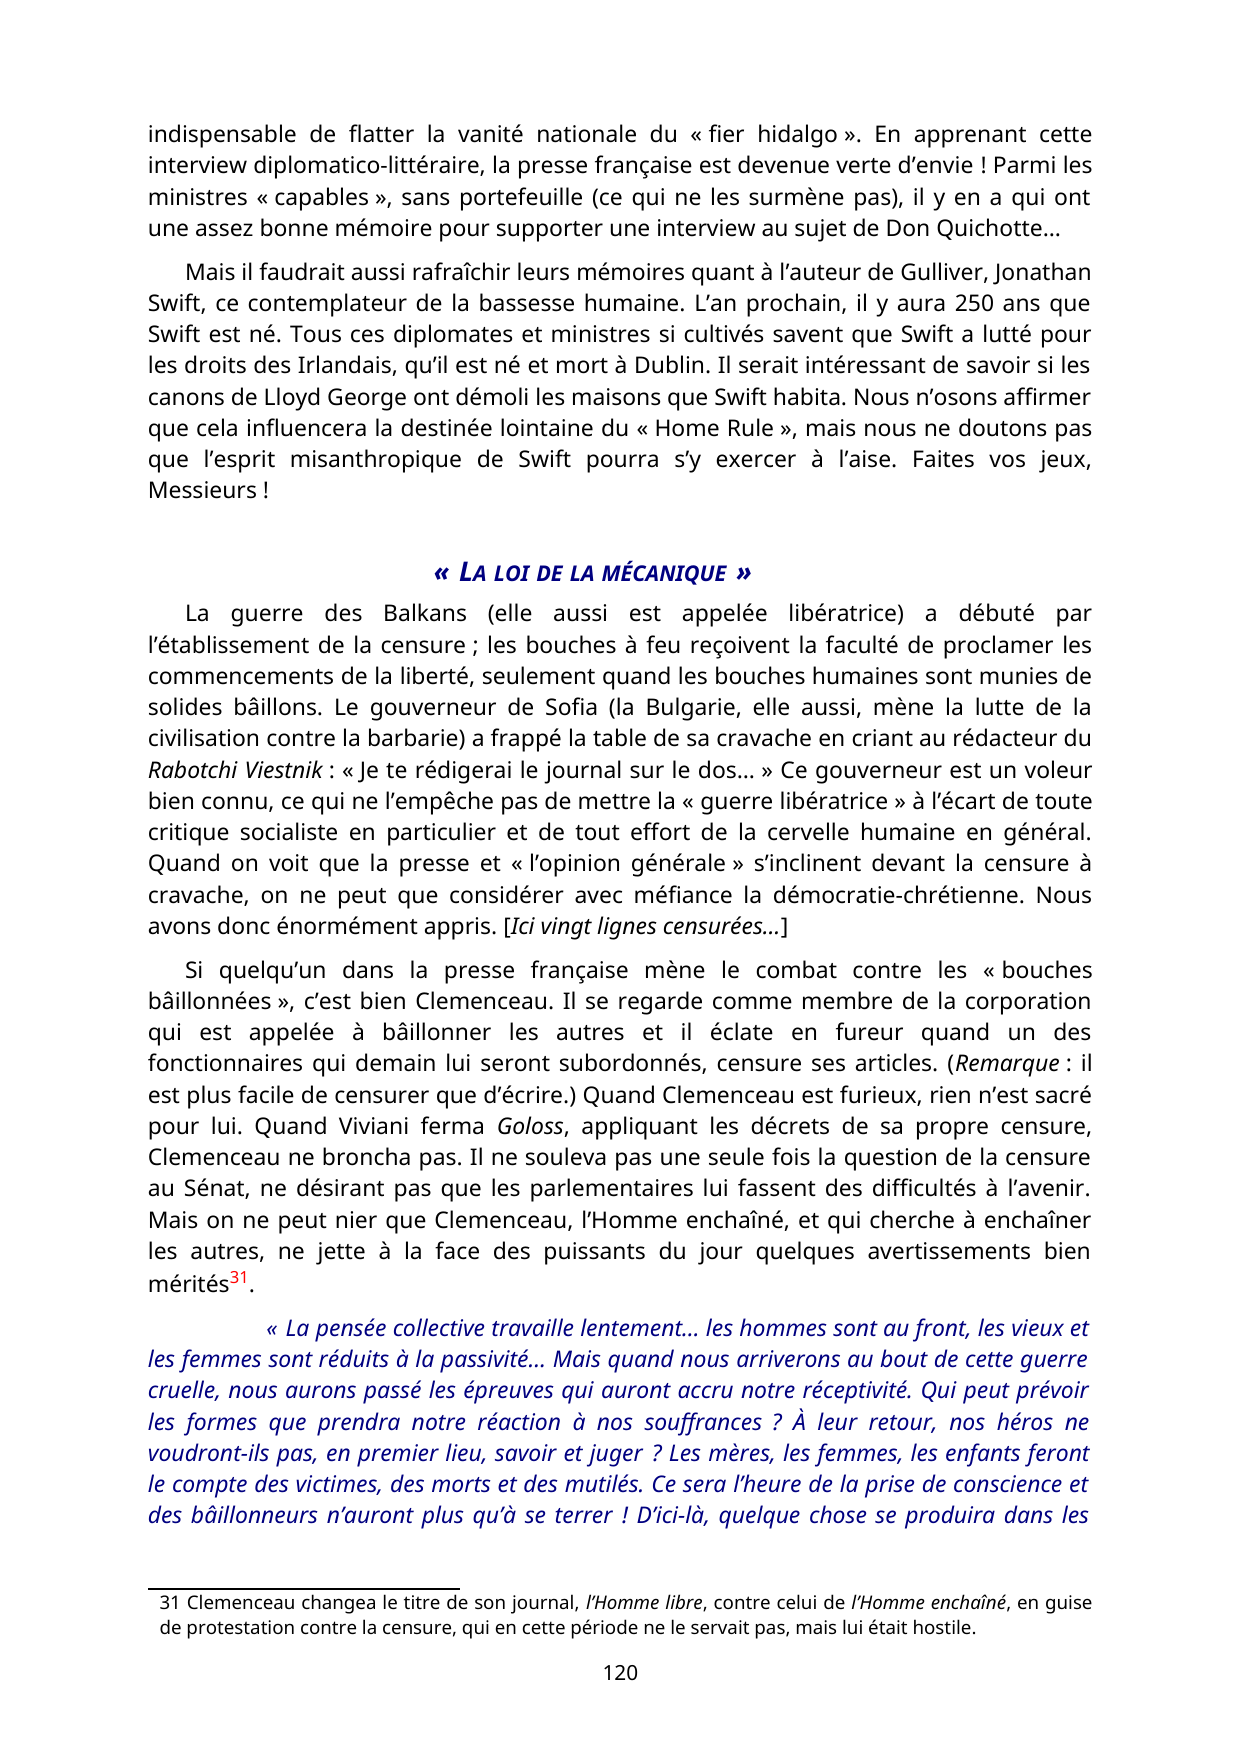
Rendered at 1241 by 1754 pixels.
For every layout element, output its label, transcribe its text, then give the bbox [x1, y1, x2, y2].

text Mais il faudrait aussi rafraîchir leurs mémoires quant à l’auteur de Gulliver, Jonathan Swift, ce contemplateur de la bassesse humaine. L’an prochain, il y aura 250 ans que Swift est né. Tous ces diplomates et ministres si cultivés savent que Swift a lutté pour les droits des Irlandais, qu’il est né et mort à Dublin. Il serait intéressant de savoir si les canons de Lloyd George ont démoli les maisons que Swift habita. Nous n’osons affirmer que cela influencera la destinée lointaine du « Home Rule », mais nous ne doutons pas que l’esprit misanthropique de Swift pourra s’y exercer à l’aise. Faites vos jeux, Messieurs ! [148, 256, 1093, 506]
text Si quelqu’un dans la presse française mène le combat contre les « bouches bâillonnées », c’est bien Clemenceau. Il se regarde comme membre de la corporation qui est appelée à bâillonner les autres et il éclate en fureur quand un des fonctionnaires qui demain lui seront subordonnés, censure ses articles. (Remarque : il est plus facile de censurer que d’écrire.) Quand Clemenceau est furieux, rien n’est sacré pour lui. Quand Viviani ferma Goloss, appliquant les décrets de sa propre censure, Clemenceau ne broncha pas. Il ne souleva pas une seule fois la question de la censure au Sénat, ne désirant pas que les parlementaires lui fassent des difficultés à l’avenir. Mais on ne peut nier que Clemenceau, l’Homme enchaîné, et qui cherche à enchaîner les autres, ne jette à la face des puissants du jour quelques avertissements bien mérités. [148, 954, 1093, 1299]
text indispensable de flatter la vanité nationale du « fier hidalgo ». En apprenant cette interview diplomatico-littéraire, la presse française est devenue verte d’envie ! Parmi les ministres « capables », sans portefeuille (ce qui ne les surmène pas), il y en a qui ont une assez bonne mémoire pour supporter une interview au sujet de Don Quichotte… [148, 118, 1093, 243]
text « La pensée collective travaille lentement… les hommes sont au front, les vieux et les femmes sont réduits à la passivité… Mais quand nous arriverons au bout de cette guerre cruelle, nous aurons passé les épreuves qui auront accru notre réceptivité. Qui peut prévoir les formes que prendra notre réaction à nos souffrances ? À leur retour, nos héros ne voudront-ils pas, en premier lieu, savoir et juger ? Les mères, les femmes, les enfants feront le compte des victimes, des morts et des mutilés. Ce sera l’heure de la prise de conscience et des bâillonneurs n’auront plus qu’à se terrer ! D’ici-là, quelque chose se produira dans les [148, 1312, 1093, 1531]
text La guerre des Balkans (elle aussi est appelée libératrice) a débuté par l’établissement de la censure ; les bouches à feu reçoivent la faculté de proclamer les commencements de la liberté, seulement quand les bouches humaines sont munies de solides bâillons. Le gouverneur de Sofia (la Bulgarie, elle aussi, mène la lutte de la civilisation contre la barbarie) a frappé la table de sa cravache en criant au rédacteur du Rabotchi Viestnik : « Je te rédigerai le journal sur le dos… » Ce gouverneur est un voleur bien connu, ce qui ne l’empêche pas de mettre la « guerre libératrice » à l’écart de toute critique socialiste en particulier et de tout effort de la cervelle humaine en général. Quand on voit que la presse et « l’opinion générale » s’inclinent devant la censure à cravache, on ne peut que considérer avec méfiance la démocratie-chrétienne. Nous avons donc énormément appris. [Ici vingt lignes censurées…] [148, 597, 1093, 941]
text Clemenceau changea le titre de son journal, l’Homme libre, contre celui de l’Homme enchaîné, en guise de protestation contre la censure, qui en cette période ne le servait pas, mais lui était hostile. [159, 1589, 1093, 1640]
text « La loi de la mécanique » [96, 552, 1093, 589]
